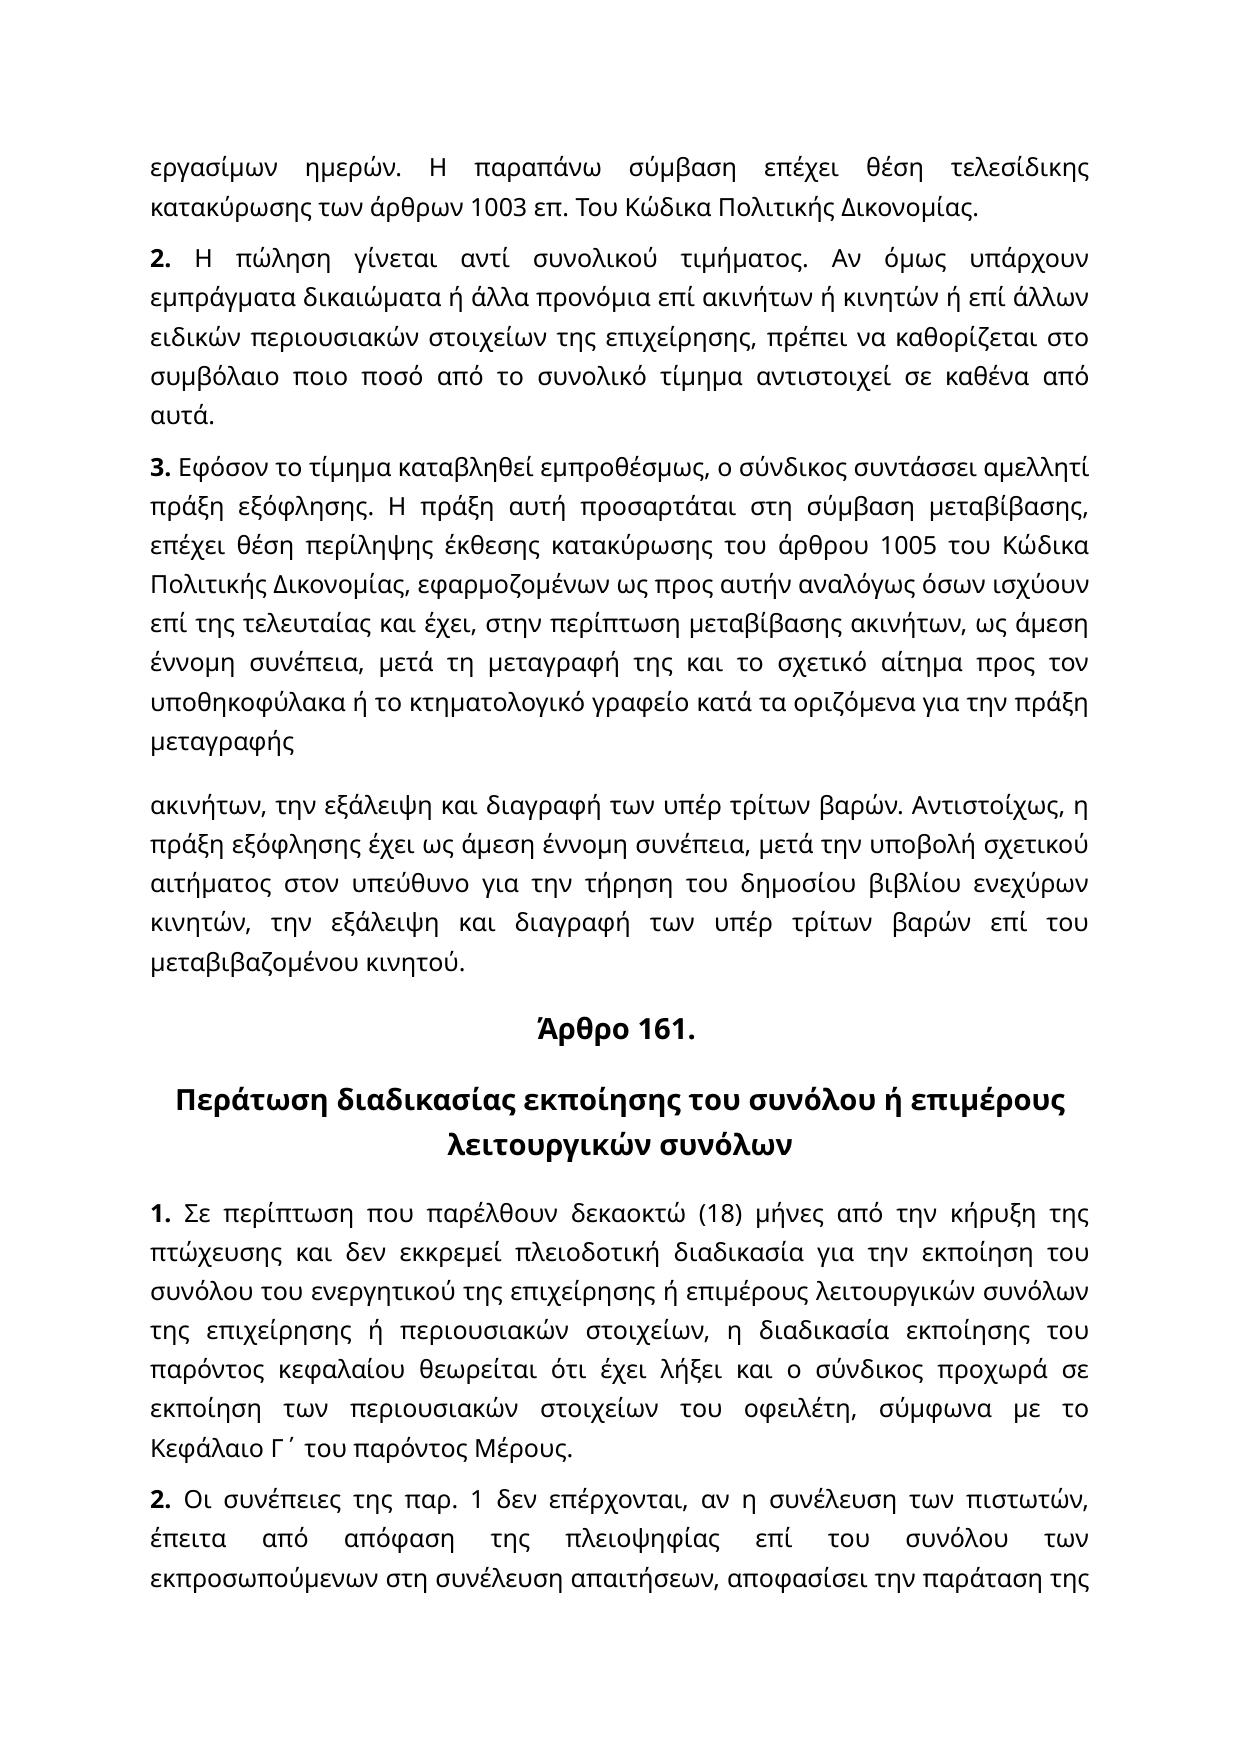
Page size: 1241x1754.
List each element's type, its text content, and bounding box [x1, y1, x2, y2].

subtitle Άρθρο 161. [150, 1008, 1090, 1048]
text εργασίμων ημερών. Η παραπάνω σύμβαση επέχει θέση τελεσίδικης κατακύρωσης των άρθρων 1003 επ. Του Κώδικα Πολιτικής Δικονομίας. [150, 150, 1090, 223]
text ακινήτων, την εξάλειψη και διαγραφή των υπέρ τρίτων βαρών. Αντιστοίχως, η πράξη εξόφλησης έχει ως άμεση έννομη συνέπεια, μετά την υποβολή σχετικού αιτήματος στον υπεύθυνο για την τήρηση του δημοσίου βιβλίου ενεχύρων κινητών, την εξάλειψη και διαγραφή των υπέρ τρίτων βαρών επί του μεταβιβαζομένου κινητού. [150, 787, 1090, 978]
text 2. Η πώληση γίνεται αντί συνολικού τιμήματος. Αν όμως υπάρχουν εμπράγματα δικαιώματα ή άλλα προνόμια επί ακινήτων ή κινητών ή επί άλλων ειδικών περιουσιακών στοιχείων της επιχείρησης, πρέπει να καθορίζεται στο συμβόλαιο ποιο ποσό από το συνολικό τίμημα αντιστοιχεί σε καθένα από αυτά. [150, 241, 1090, 432]
subtitle Περάτωση διαδικασίας εκποίησης του συνόλου ή επιμέρους λειτουργικών συνόλων [150, 1079, 1090, 1164]
text 1. Σε περίπτωση που παρέλθουν δεκαοκτώ (18) μήνες από την κήρυξη της πτώχευσης και δεν εκκρεμεί πλειοδοτική διαδικασία για την εκποίηση του συνόλου του ενεργητικού της επιχείρησης ή επιμέρους λειτουργικών συνόλων της επιχείρησης ή περιουσιακών στοιχείων, η διαδικασία εκποίησης του παρόντος κεφαλαίου θεωρείται ότι έχει λήξει και ο σύνδικος προχωρά σε εκποίηση των περιουσιακών στοιχείων του οφειλέτη, σύμφωνα με το Κεφάλαιο Γ΄ του παρόντος Μέρους. [150, 1195, 1090, 1464]
text 3. Εφόσον το τίμημα καταβληθεί εμπροθέσμως, ο σύνδικος συντάσσει αμελλητί πράξη εξόφλησης. Η πράξη αυτή προσαρτάται στη σύμβαση μεταβίβασης, επέχει θέση περίληψης έκθεσης κατακύρωσης του άρθρου 1005 του Κώδικα Πολιτικής Δικονομίας, εφαρμοζομένων ως προς αυτήν αναλόγως όσων ισχύουν επί της τελευταίας και έχει, στην περίπτωση μεταβίβασης ακινήτων, ως άμεση έννομη συνέπεια, μετά τη μεταγραφή της και το σχετικό αίτημα προς τον υποθηκοφύλακα ή το κτηματολογικό γραφείο κατά τα οριζόμενα για την πράξη μεταγραφής [150, 449, 1090, 757]
text 2. Οι συνέπειες της παρ. 1 δεν επέρχονται, αν η συνέλευση των πιστωτών, έπειτα από απόφαση της πλειοψηφίας επί του συνόλου των εκπροσωπούμενων στη συνέλευση απαιτήσεων, αποφασίσει την παράταση της [150, 1482, 1090, 1594]
